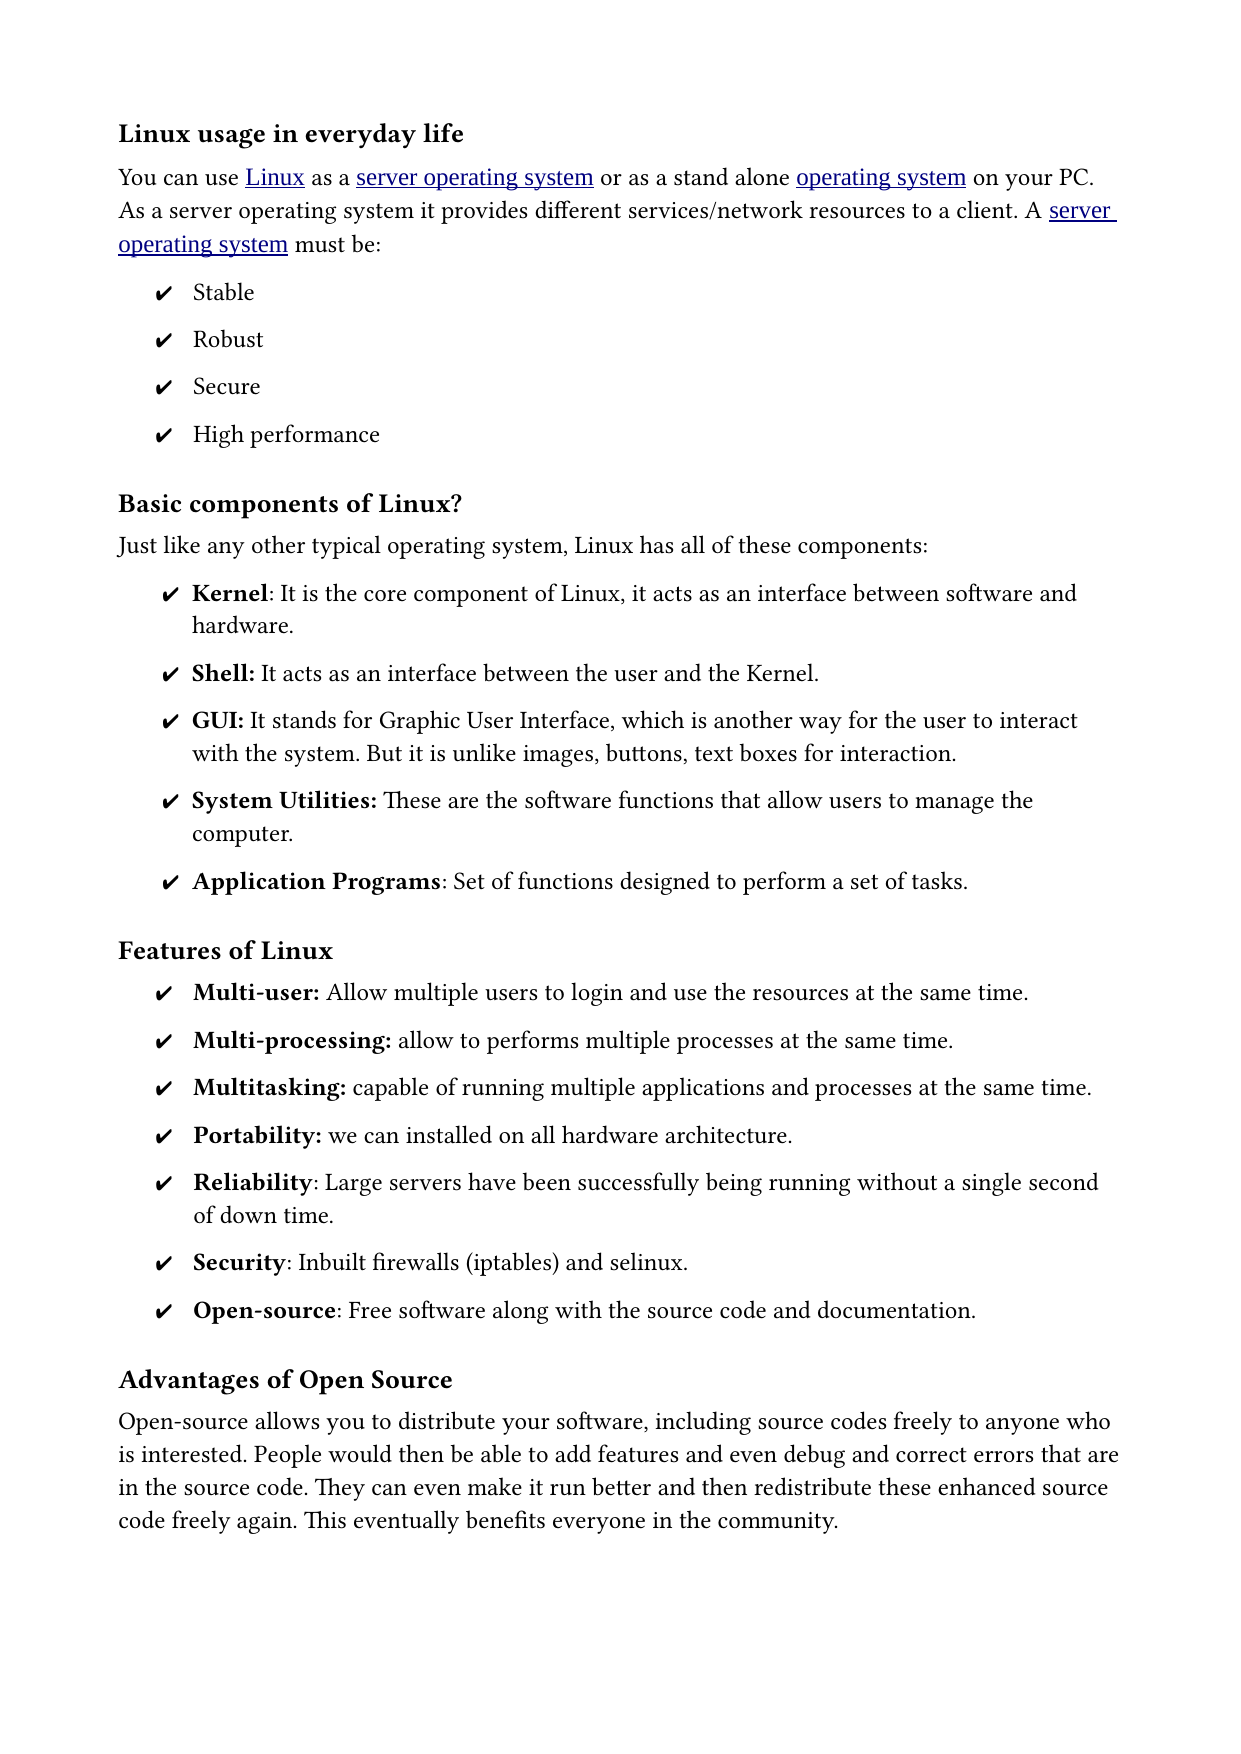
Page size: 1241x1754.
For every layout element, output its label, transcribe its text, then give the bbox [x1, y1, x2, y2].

list System Utilities: These are the software functions that allow users to manage the computer. [162, 787, 1122, 848]
text You can use Linux as a server operating system or as a stand alone operating system on your PC. As a server operating system it provides different services/network resources to a client. A server operating system must be: [118, 162, 1122, 258]
list Application Programs: Set of functions designed to perform a set of tasks. [162, 867, 1122, 895]
list Kernel: It is the core component of Linux, it acts as an interface between software and hardware. [162, 579, 1122, 640]
list Stable [156, 277, 1122, 306]
list Security: Inbuilt firewalls (iptables) and selinux. [156, 1248, 1122, 1277]
list Multi-processing: allow to performs multiple processes at the same time. [156, 1026, 1122, 1054]
list Multi-user: Allow multiple users to login and use the resources at the same time. [156, 978, 1122, 1007]
subtitle Basic components of Linux? [118, 488, 1122, 519]
list GUI: It stands for Graphic User Interface, which is another way for the user to interact with the system. But it is unlike images, buttons, text boxes for interaction. [162, 706, 1122, 768]
subtitle Linux usage in everyday life [118, 118, 1122, 149]
list Open-source: Free software along with the source code and documentation. [156, 1296, 1122, 1324]
list Reliability: Large servers have been successfully being running without a single second of down time. [156, 1168, 1122, 1229]
text Just like any other typical operating system, Linux has all of these components: [118, 531, 1122, 560]
list Multitasking: capable of running multiple applications and processes at the same time. [156, 1073, 1122, 1102]
subtitle Advantages of Open Source [118, 1364, 1122, 1395]
list Secure [156, 372, 1122, 401]
list Robust [156, 325, 1122, 353]
subtitle Features of Linux [118, 935, 1122, 966]
text Open-source allows you to distribute your software, including source codes freely to anyone who is interested. People would then be able to add features and even debug and correct errors that are in the source code. They can even make it run better and then redistribute these enhanced source code freely again. This eventually benefits everyone in the community. [118, 1407, 1122, 1534]
list Shell: It acts as an interface between the user and the Kernel. [162, 659, 1122, 687]
list Portability: we can installed on all hardware architecture. [156, 1121, 1122, 1149]
list High performance [156, 420, 1122, 448]
